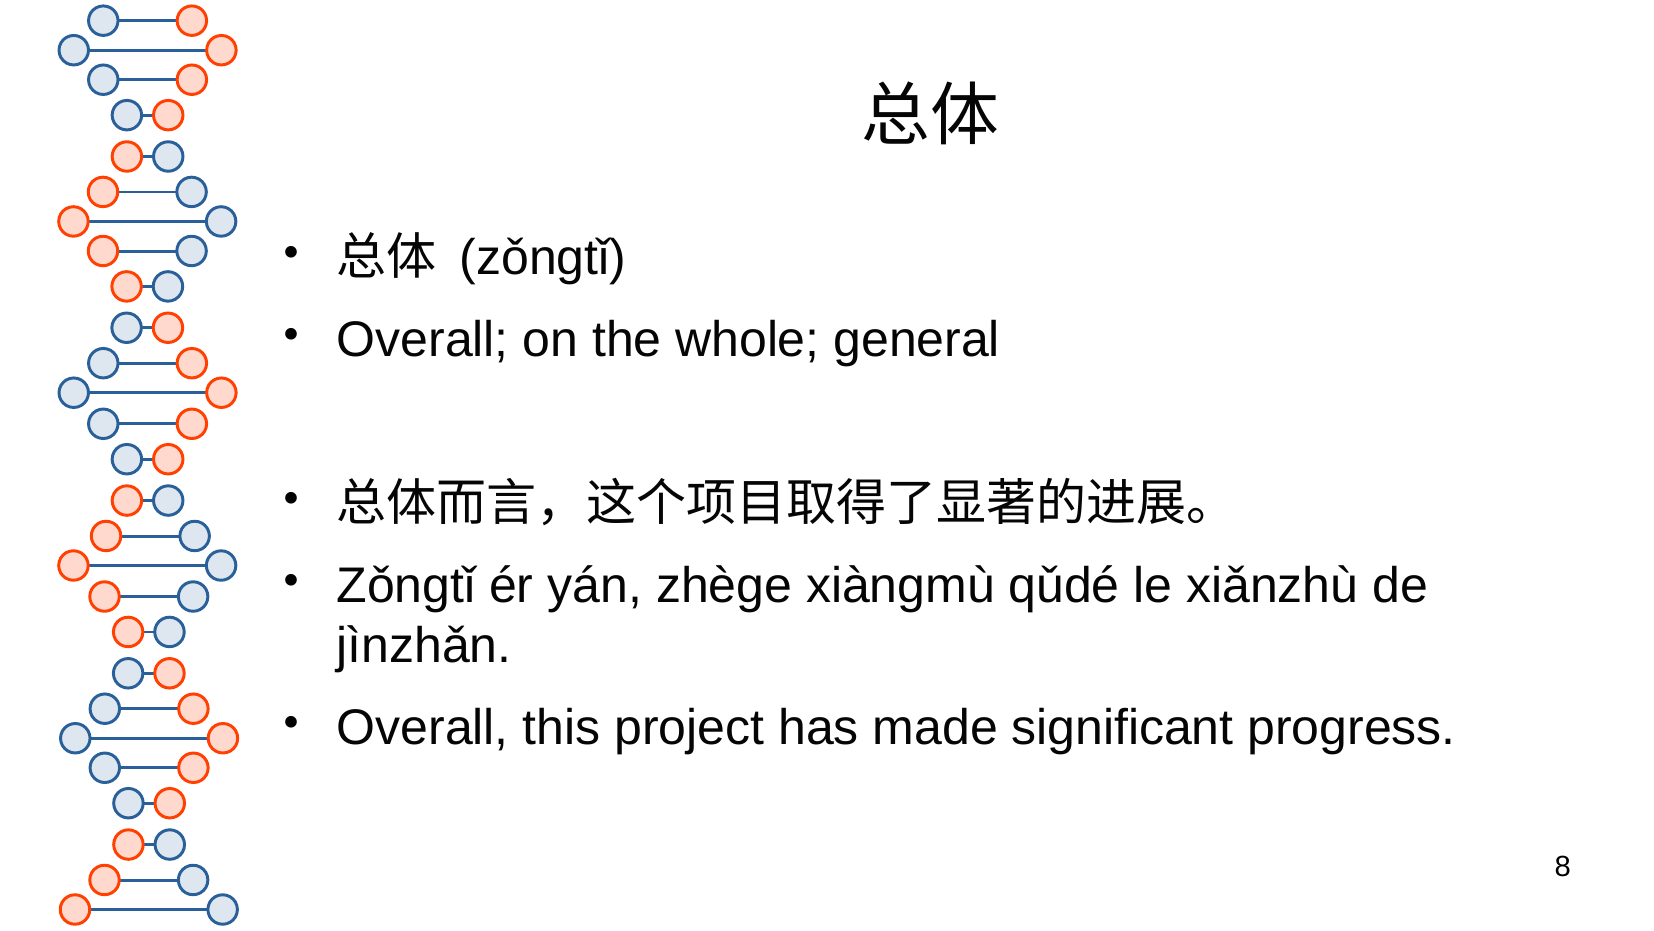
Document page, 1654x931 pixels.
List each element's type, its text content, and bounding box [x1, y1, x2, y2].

title 总体 [265, 35, 1595, 189]
list 总体 (zǒngtǐ) Overall; on the whole; general 总体而言，这个项目取得了显著的进展。 Zǒngtǐ ér yán, zhège xiàngmù qǔdé le xiǎnzhù de jìnzhǎn. Overall, this project has made significant progress. [265, 224, 1595, 764]
